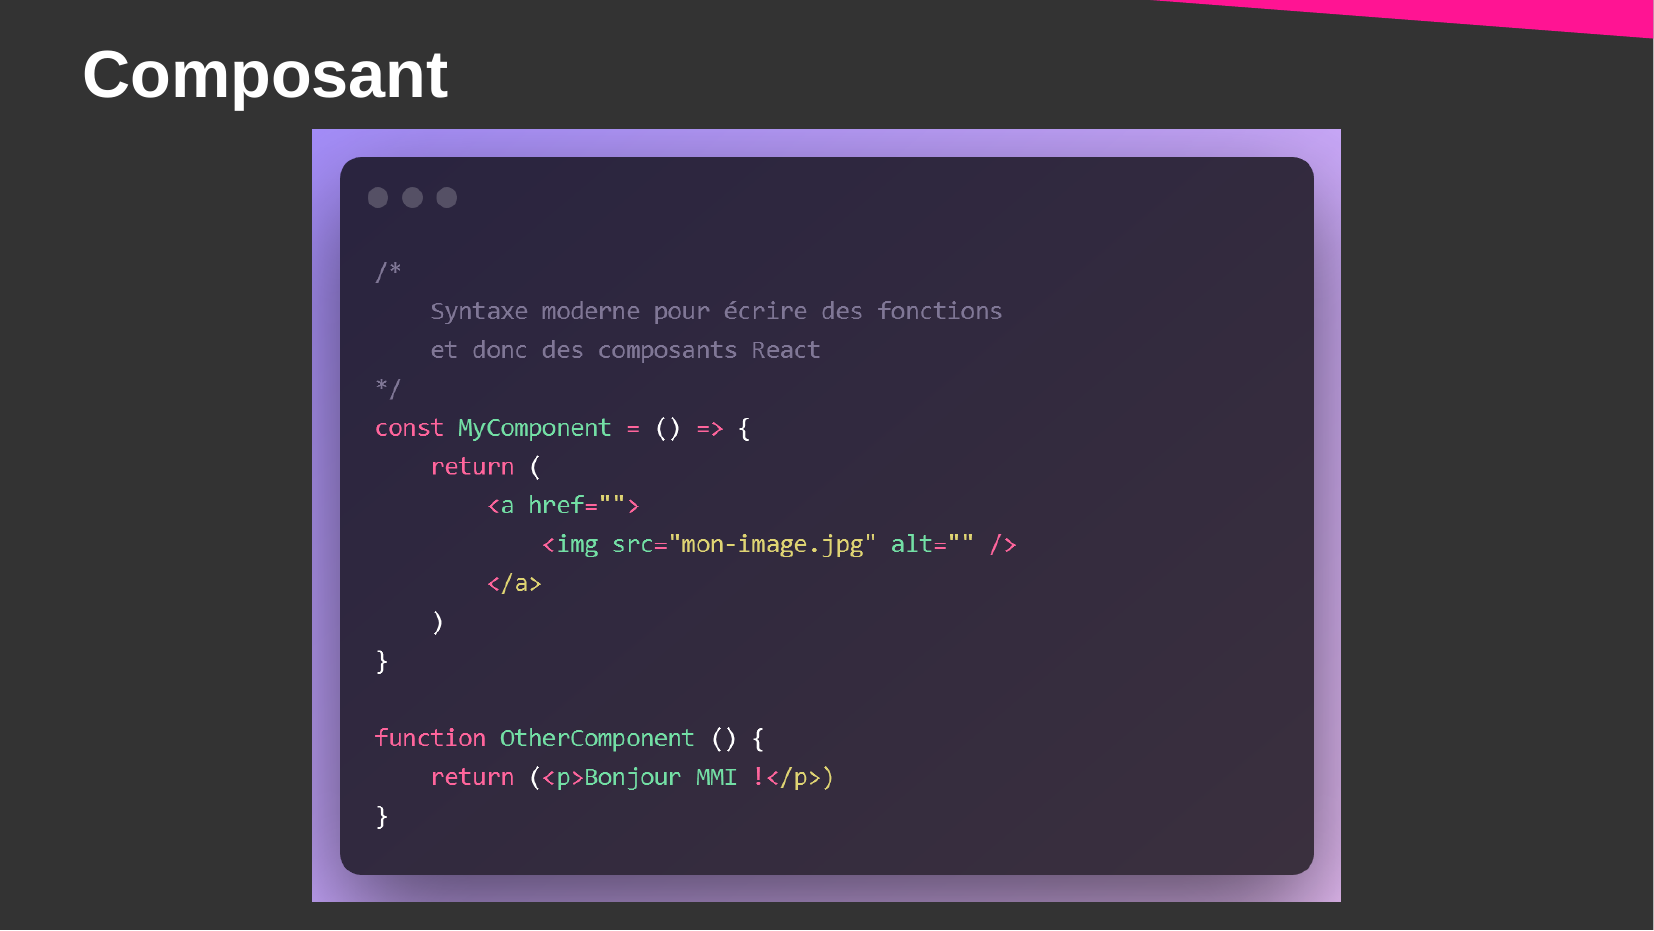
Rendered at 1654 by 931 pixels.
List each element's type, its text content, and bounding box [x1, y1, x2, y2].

title Composant [82, 37, 1571, 112]
text_box [1150, 0, 1654, 39]
picture [312, 129, 1341, 902]
